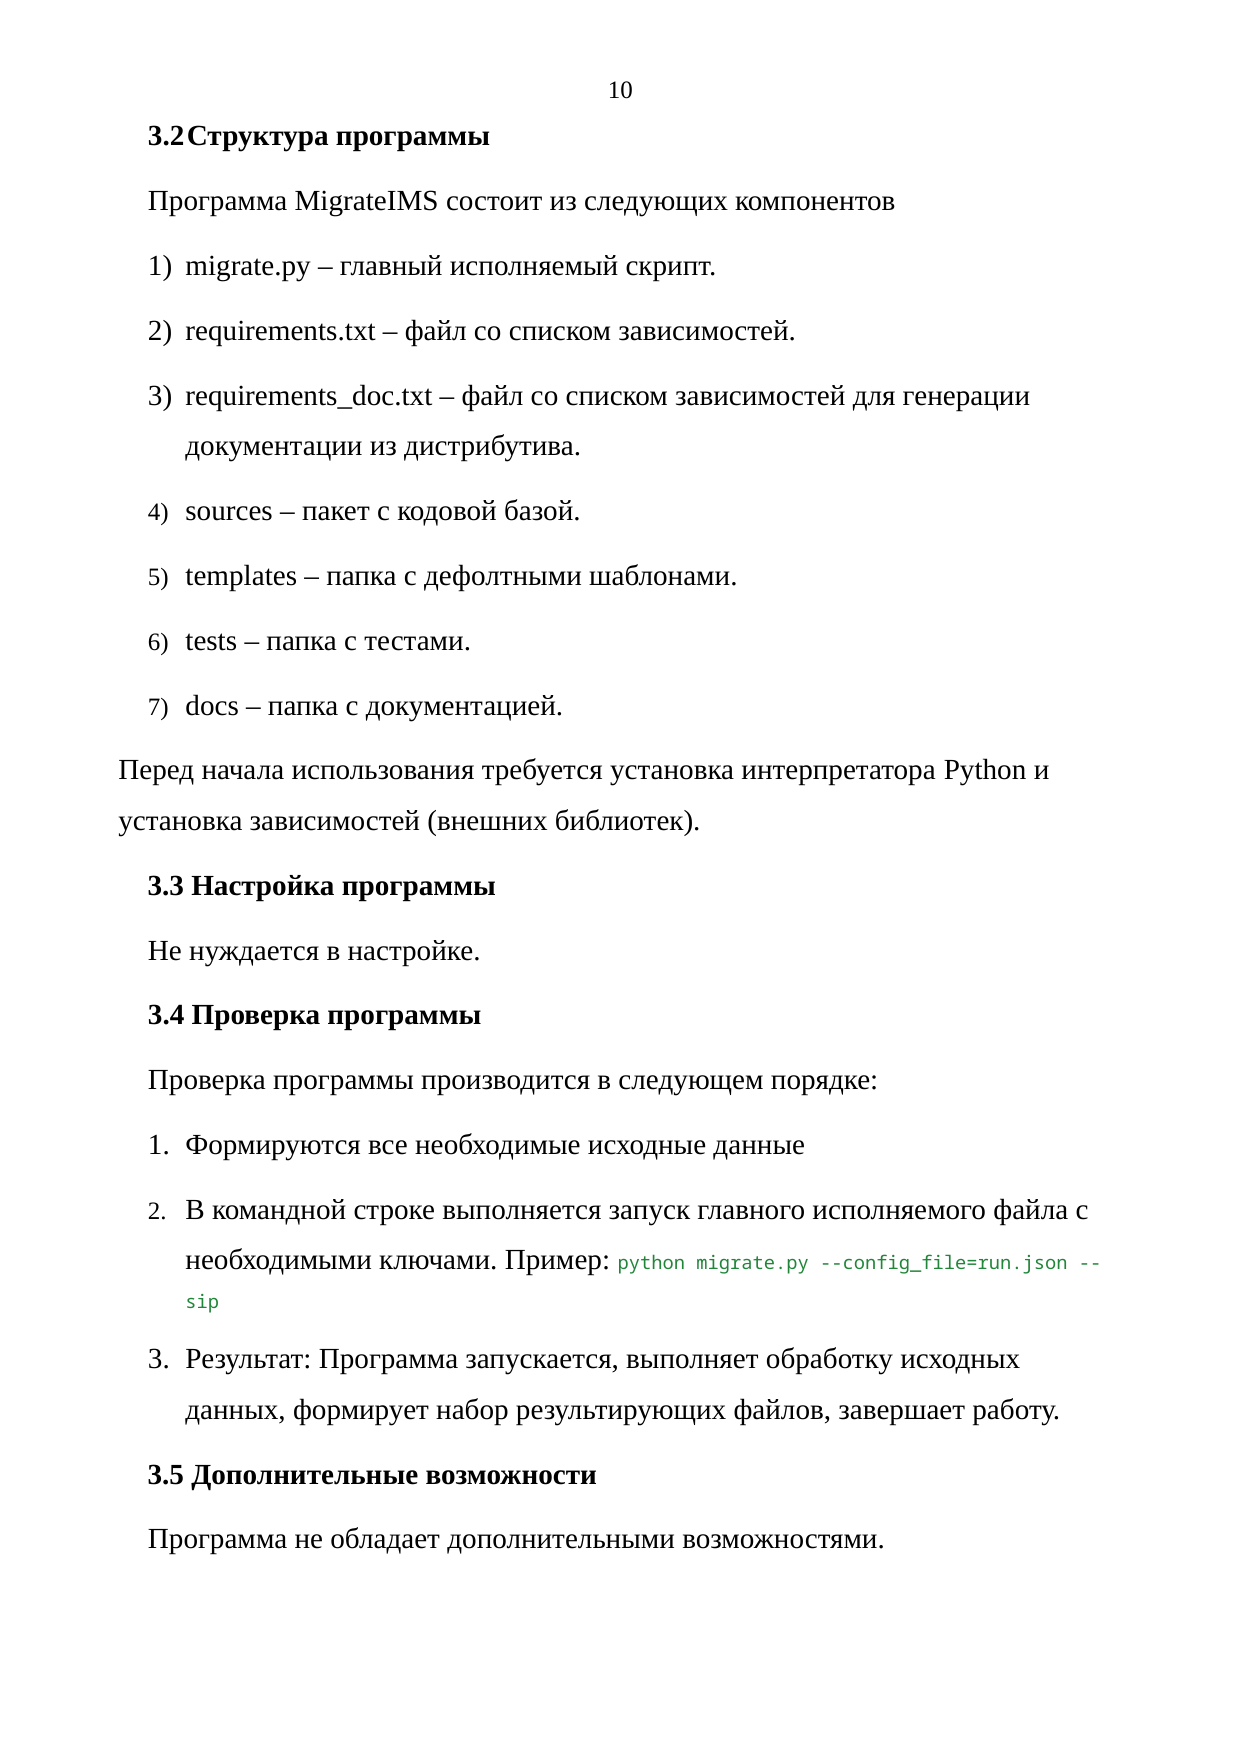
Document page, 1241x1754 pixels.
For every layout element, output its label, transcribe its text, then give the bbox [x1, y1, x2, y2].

list docs – папка с документацией. [148, 688, 1122, 721]
list migrate.py – главный исполняемый скрипт. [148, 248, 1122, 281]
list Формируются все необходимые исходные данные [148, 1127, 1122, 1161]
text Перед начала использования требуется установка интерпретатора Python и установка зависимостей (внешних библиотек). [118, 752, 1122, 836]
list Структура программы [148, 118, 1122, 152]
list requirements_doc.txt – файл со списком зависимостей для генерации документации из дистрибутива. [148, 378, 1122, 462]
list В командной строке выполняется запуск главного исполняемого файла с необходимыми ключами. Пример: python migrate.py --config_file=run.json --sip [148, 1192, 1122, 1314]
list templates – папка с дефолтными шаблонами. [148, 558, 1122, 591]
text Программа MigrateIMS состоит из следующих компонентов [148, 183, 1122, 217]
text 3.4 Проверка программы [148, 997, 1122, 1031]
list Результат: Программа запускается, выполняет обработку исходных данных, формирует набор результирующих файлов, завершает работу. [148, 1342, 1122, 1425]
list tests – папка с тестами. [148, 623, 1122, 656]
list requirements.txt – файл со списком зависимостей. [148, 313, 1122, 346]
text Не нуждается в настройке. [148, 933, 1122, 966]
text 3.5 Дополнительные возможности [118, 1457, 1122, 1490]
list sources – пакет с кодовой базой. [148, 493, 1122, 526]
text 3.3 Настройка программы [118, 868, 1122, 901]
text Проверка программы производится в следующем порядке: [148, 1062, 1122, 1096]
text Программа не обладает дополнительными возможностями. [148, 1522, 1122, 1555]
